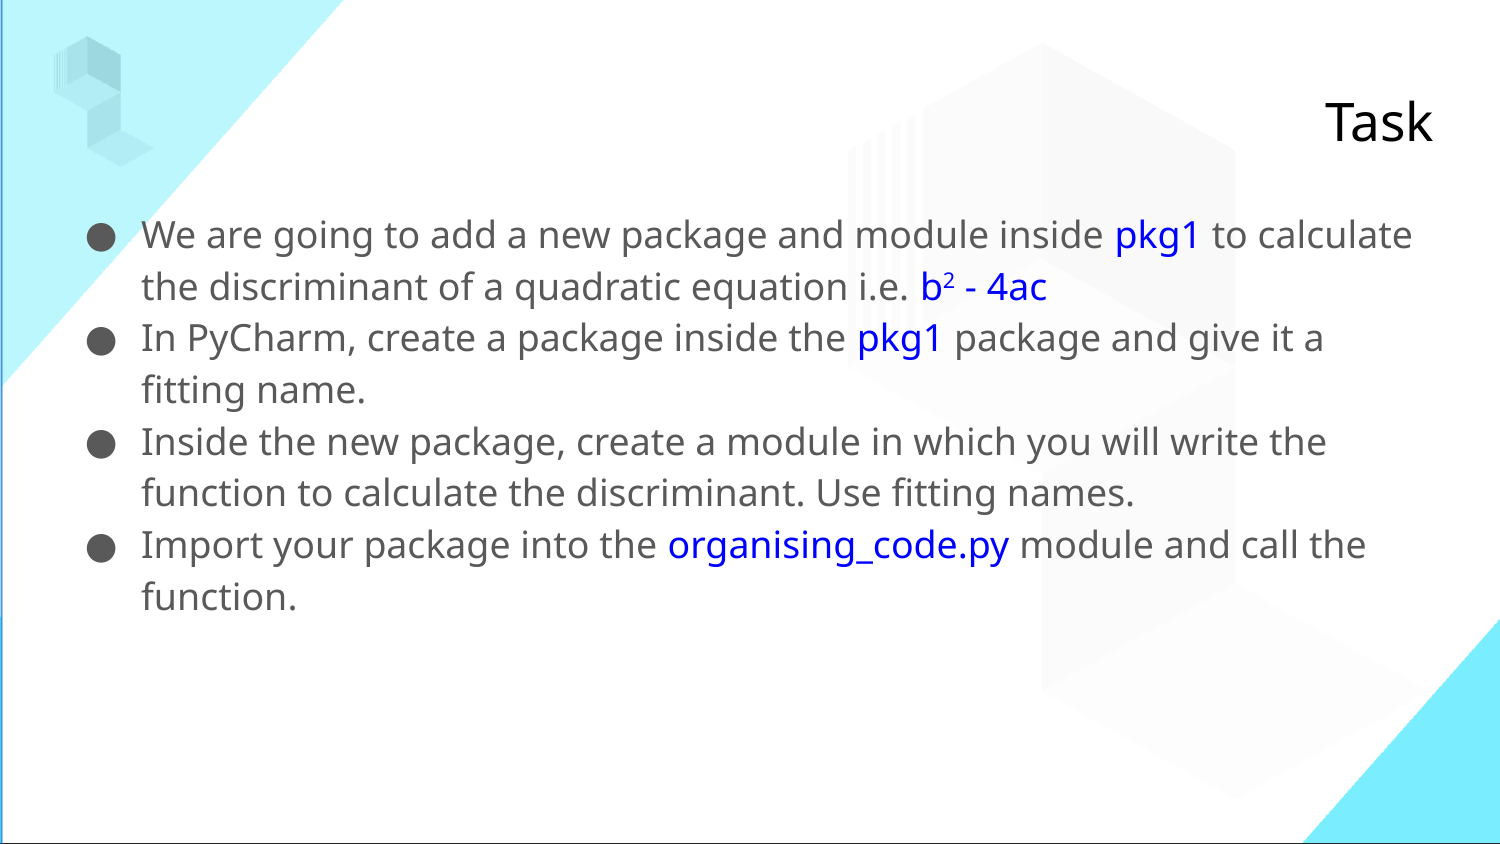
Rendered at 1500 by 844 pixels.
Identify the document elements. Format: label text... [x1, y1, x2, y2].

list We are going to add a new package and module inside pkg1 to calculate the discriminant of a quadratic equation i.e. b2 - 4ac In PyCharm, create a package inside the pkg1 package and give it a fitting name. Inside the new package, create a module in which you will write the function to calculate the discriminant. Use fitting names. Import your package into the organising_code.py module and call the function. [51, 189, 1449, 750]
title Task [51, 72, 1449, 167]
picture [0, 0, 1500, 844]
